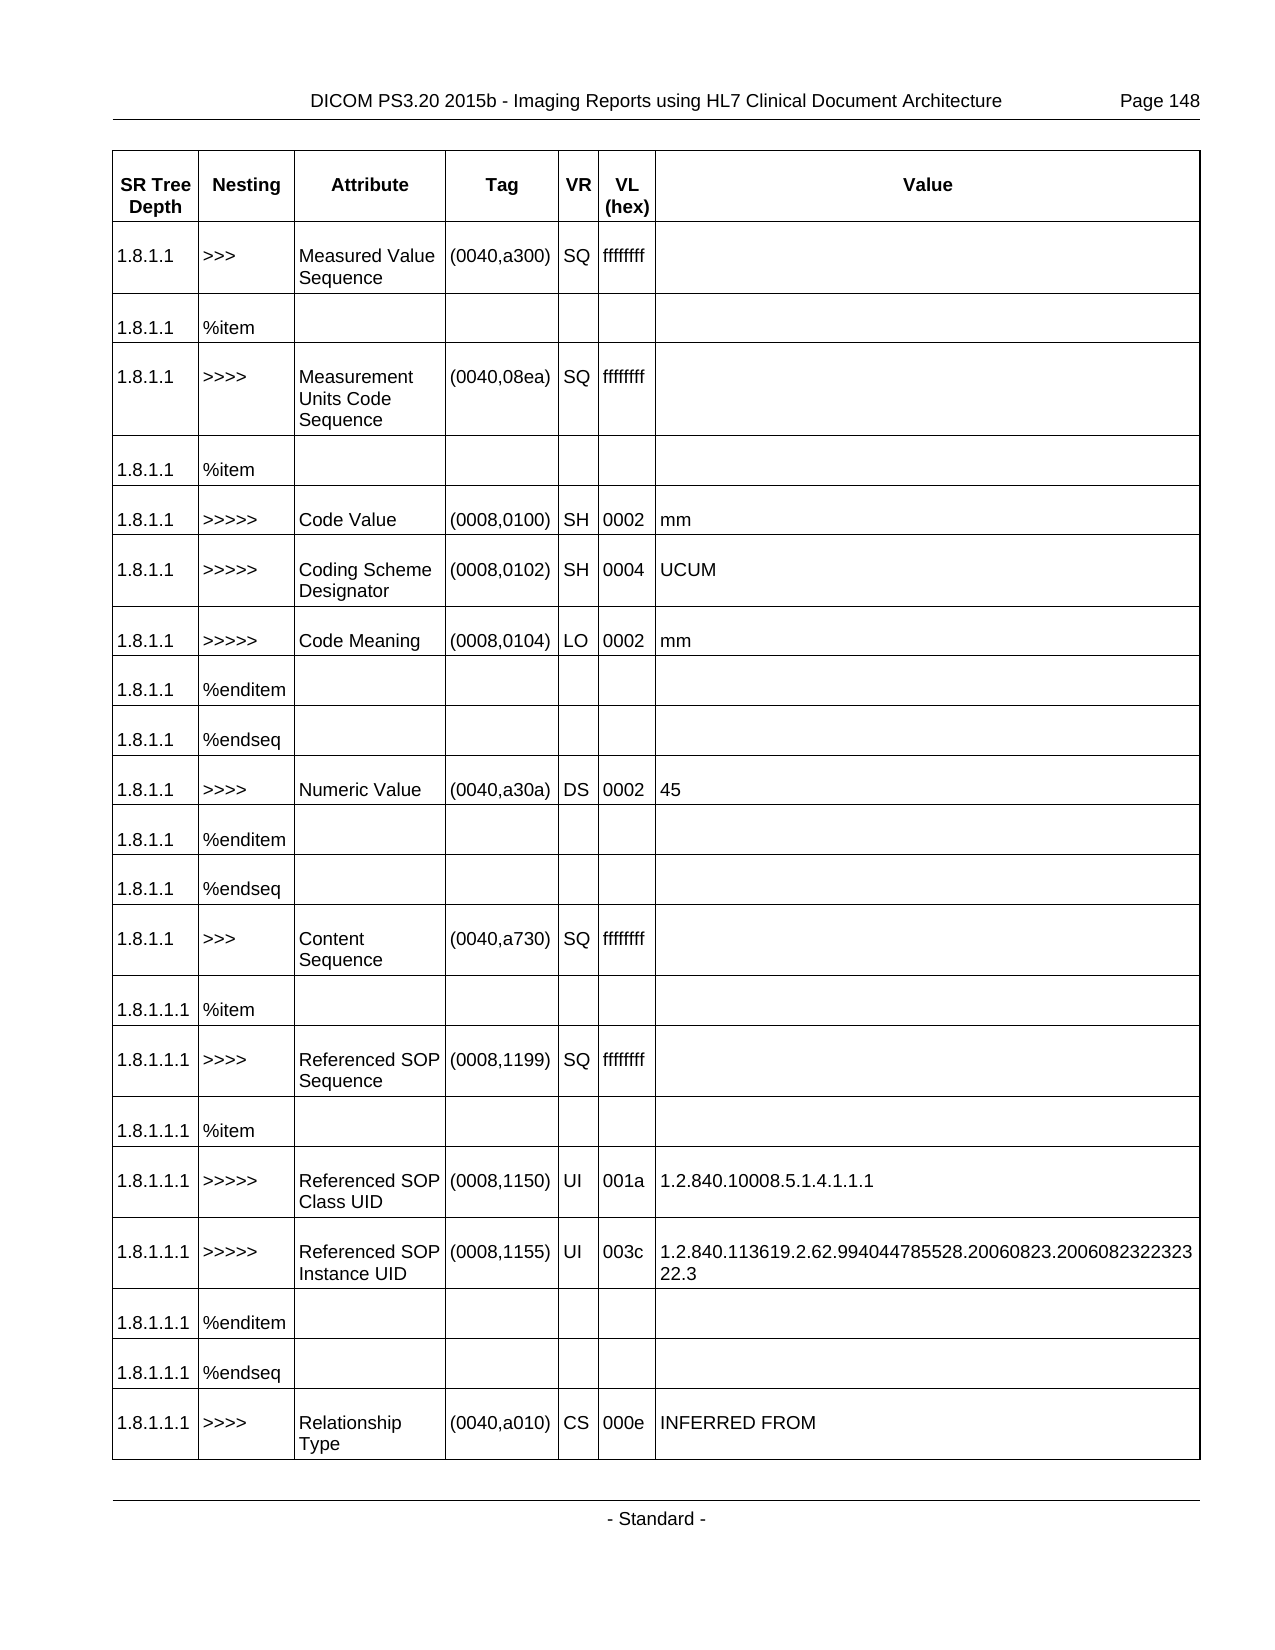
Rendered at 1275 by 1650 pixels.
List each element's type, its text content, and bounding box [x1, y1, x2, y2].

table_cell (0008,0104) [446, 607, 558, 655]
table_cell (0008,1150) [446, 1147, 558, 1217]
table_cell 001a [599, 1147, 655, 1217]
table_cell (0040,a300) [446, 222, 558, 292]
table_cell [656, 905, 1199, 975]
table_cell [559, 976, 598, 1025]
table_cell 1.8.1.1.1 [113, 1026, 198, 1096]
table_cell Measured Value Sequence [295, 222, 445, 292]
table_cell (0008,1199) [446, 1026, 558, 1096]
table_cell [599, 1339, 655, 1387]
table_cell >>>>> [199, 607, 294, 655]
table_cell [656, 1339, 1199, 1387]
table_cell 1.8.1.1.1 [113, 1218, 198, 1288]
table_cell [599, 805, 655, 854]
table_cell 1.8.1.1 [113, 486, 198, 534]
table_cell [656, 343, 1199, 435]
table_cell >>>> [199, 1026, 294, 1096]
table_cell ffffffff [599, 222, 655, 292]
table_cell [656, 436, 1199, 485]
table_cell SQ [559, 905, 598, 975]
table_cell >>>>> [199, 535, 294, 606]
table_cell 1.8.1.1 [113, 607, 198, 655]
table_cell mm [656, 486, 1199, 534]
table_cell 1.8.1.1 [113, 436, 198, 485]
table_cell Content Sequence [295, 905, 445, 975]
table_cell [446, 855, 558, 904]
table_cell ffffffff [599, 905, 655, 975]
table_cell 003c [599, 1218, 655, 1288]
table_cell Code Meaning [295, 607, 445, 655]
table_cell 1.8.1.1.1 [113, 1289, 198, 1338]
table_cell [656, 294, 1199, 342]
table_cell >>>> [199, 1389, 294, 1459]
table_header Tag [446, 151, 558, 221]
table_cell mm [656, 607, 1199, 655]
table_cell %enditem [199, 1289, 294, 1338]
table_cell [599, 976, 655, 1025]
table_cell [295, 805, 445, 854]
table_cell 1.8.1.1 [113, 656, 198, 705]
table_cell ffffffff [599, 343, 655, 435]
table_cell [599, 436, 655, 485]
table_cell 1.8.1.1.1 [113, 976, 198, 1025]
table_cell >>>> [199, 343, 294, 435]
table_cell 0004 [599, 535, 655, 606]
table_cell [656, 976, 1199, 1025]
table_cell 1.8.1.1 [113, 905, 198, 975]
table_cell [656, 1026, 1199, 1096]
table_cell (0040,08ea) [446, 343, 558, 435]
table_cell [599, 1097, 655, 1146]
table_cell 1.8.1.1 [113, 294, 198, 342]
table_cell SQ [559, 343, 598, 435]
table_cell [295, 1097, 445, 1146]
table_cell (0008,1155) [446, 1218, 558, 1288]
table_cell [295, 656, 445, 705]
table_cell [599, 855, 655, 904]
table_cell UCUM [656, 535, 1199, 606]
table_cell SQ [559, 222, 598, 292]
table_cell [656, 1289, 1199, 1338]
table_cell %item [199, 1097, 294, 1146]
table_cell [656, 805, 1199, 854]
table_cell [599, 1289, 655, 1338]
table_header VL (hex) [599, 151, 655, 221]
table_cell [446, 706, 558, 755]
table_cell UI [559, 1218, 598, 1288]
table_cell (0008,0100) [446, 486, 558, 534]
table_cell 1.8.1.1.1 [113, 1389, 198, 1459]
table_cell CS [559, 1389, 598, 1459]
table_header Value [656, 151, 1199, 221]
table_cell [446, 1289, 558, 1338]
table_cell >>>> [199, 756, 294, 804]
table_cell %enditem [199, 805, 294, 854]
table_cell [656, 855, 1199, 904]
table_cell UI [559, 1147, 598, 1217]
table_cell Code Value [295, 486, 445, 534]
table_cell [295, 294, 445, 342]
table_cell %item [199, 436, 294, 485]
table_cell Referenced SOP Class UID [295, 1147, 445, 1217]
table_cell %endseq [199, 1339, 294, 1387]
table_cell (0040,a730) [446, 905, 558, 975]
table_cell (0008,0102) [446, 535, 558, 606]
table_cell 45 [656, 756, 1199, 804]
table_cell [559, 805, 598, 854]
table_cell Coding Scheme Designator [295, 535, 445, 606]
table_cell DS [559, 756, 598, 804]
table_cell 1.8.1.1.1 [113, 1339, 198, 1387]
table_cell [446, 436, 558, 485]
table_cell SH [559, 486, 598, 534]
table_cell [446, 805, 558, 854]
table_cell [656, 706, 1199, 755]
table_cell 1.8.1.1 [113, 855, 198, 904]
table_cell 1.8.1.1 [113, 222, 198, 292]
table_cell [559, 855, 598, 904]
table_cell [446, 1339, 558, 1387]
table_cell [559, 294, 598, 342]
table_cell >>>>> [199, 1147, 294, 1217]
table_cell >>> [199, 222, 294, 292]
table_cell [295, 706, 445, 755]
table_cell LO [559, 607, 598, 655]
table_cell 0002 [599, 486, 655, 534]
table_cell [446, 1097, 558, 1146]
table_header Attribute [295, 151, 445, 221]
table_cell [656, 656, 1199, 705]
table_cell [599, 294, 655, 342]
table_cell %endseq [199, 706, 294, 755]
table_cell [559, 436, 598, 485]
table_cell [446, 656, 558, 705]
table_cell [599, 656, 655, 705]
table_cell [559, 706, 598, 755]
table_cell [295, 1289, 445, 1338]
table_cell 1.8.1.1 [113, 756, 198, 804]
table_header VR [559, 151, 598, 221]
table_cell [295, 1339, 445, 1387]
table_cell %enditem [199, 656, 294, 705]
table_cell [559, 656, 598, 705]
table_header Nesting [199, 151, 294, 221]
table_cell 1.8.1.1 [113, 535, 198, 606]
table_cell %item [199, 294, 294, 342]
table_cell 0002 [599, 607, 655, 655]
table_cell 1.8.1.1.1 [113, 1097, 198, 1146]
table_cell [559, 1097, 598, 1146]
table_cell 0002 [599, 756, 655, 804]
table_cell Measurement Units Code Sequence [295, 343, 445, 435]
table_cell 1.8.1.1 [113, 343, 198, 435]
table_cell [656, 222, 1199, 292]
table_cell Numeric Value [295, 756, 445, 804]
table_cell 1.8.1.1.1 [113, 1147, 198, 1217]
table_cell >>> [199, 905, 294, 975]
table_cell SQ [559, 1026, 598, 1096]
table_cell 1.2.840.113619.2.62.994044785528.20060823.200608232232322.3 [656, 1218, 1199, 1288]
table_cell INFERRED FROM [656, 1389, 1199, 1459]
table_cell [559, 1339, 598, 1387]
table_cell [295, 976, 445, 1025]
table_cell Referenced SOP Instance UID [295, 1218, 445, 1288]
table_cell 1.8.1.1 [113, 706, 198, 755]
table_cell [656, 1097, 1199, 1146]
table_cell >>>>> [199, 486, 294, 534]
table_cell 000e [599, 1389, 655, 1459]
table_cell [295, 855, 445, 904]
table_cell Referenced SOP Sequence [295, 1026, 445, 1096]
table_cell (0040,a30a) [446, 756, 558, 804]
table_cell SH [559, 535, 598, 606]
table_cell [295, 436, 445, 485]
table_cell [446, 976, 558, 1025]
table_cell [446, 294, 558, 342]
table_cell 1.2.840.10008.5.1.4.1.1.1 [656, 1147, 1199, 1217]
table_cell (0040,a010) [446, 1389, 558, 1459]
table_cell 1.8.1.1 [113, 805, 198, 854]
table_cell [599, 706, 655, 755]
table_cell %endseq [199, 855, 294, 904]
table_cell %item [199, 976, 294, 1025]
table_cell [559, 1289, 598, 1338]
table_cell >>>>> [199, 1218, 294, 1288]
table_cell Relationship Type [295, 1389, 445, 1459]
table_cell ffffffff [599, 1026, 655, 1096]
table_header SR Tree Depth [113, 151, 198, 221]
